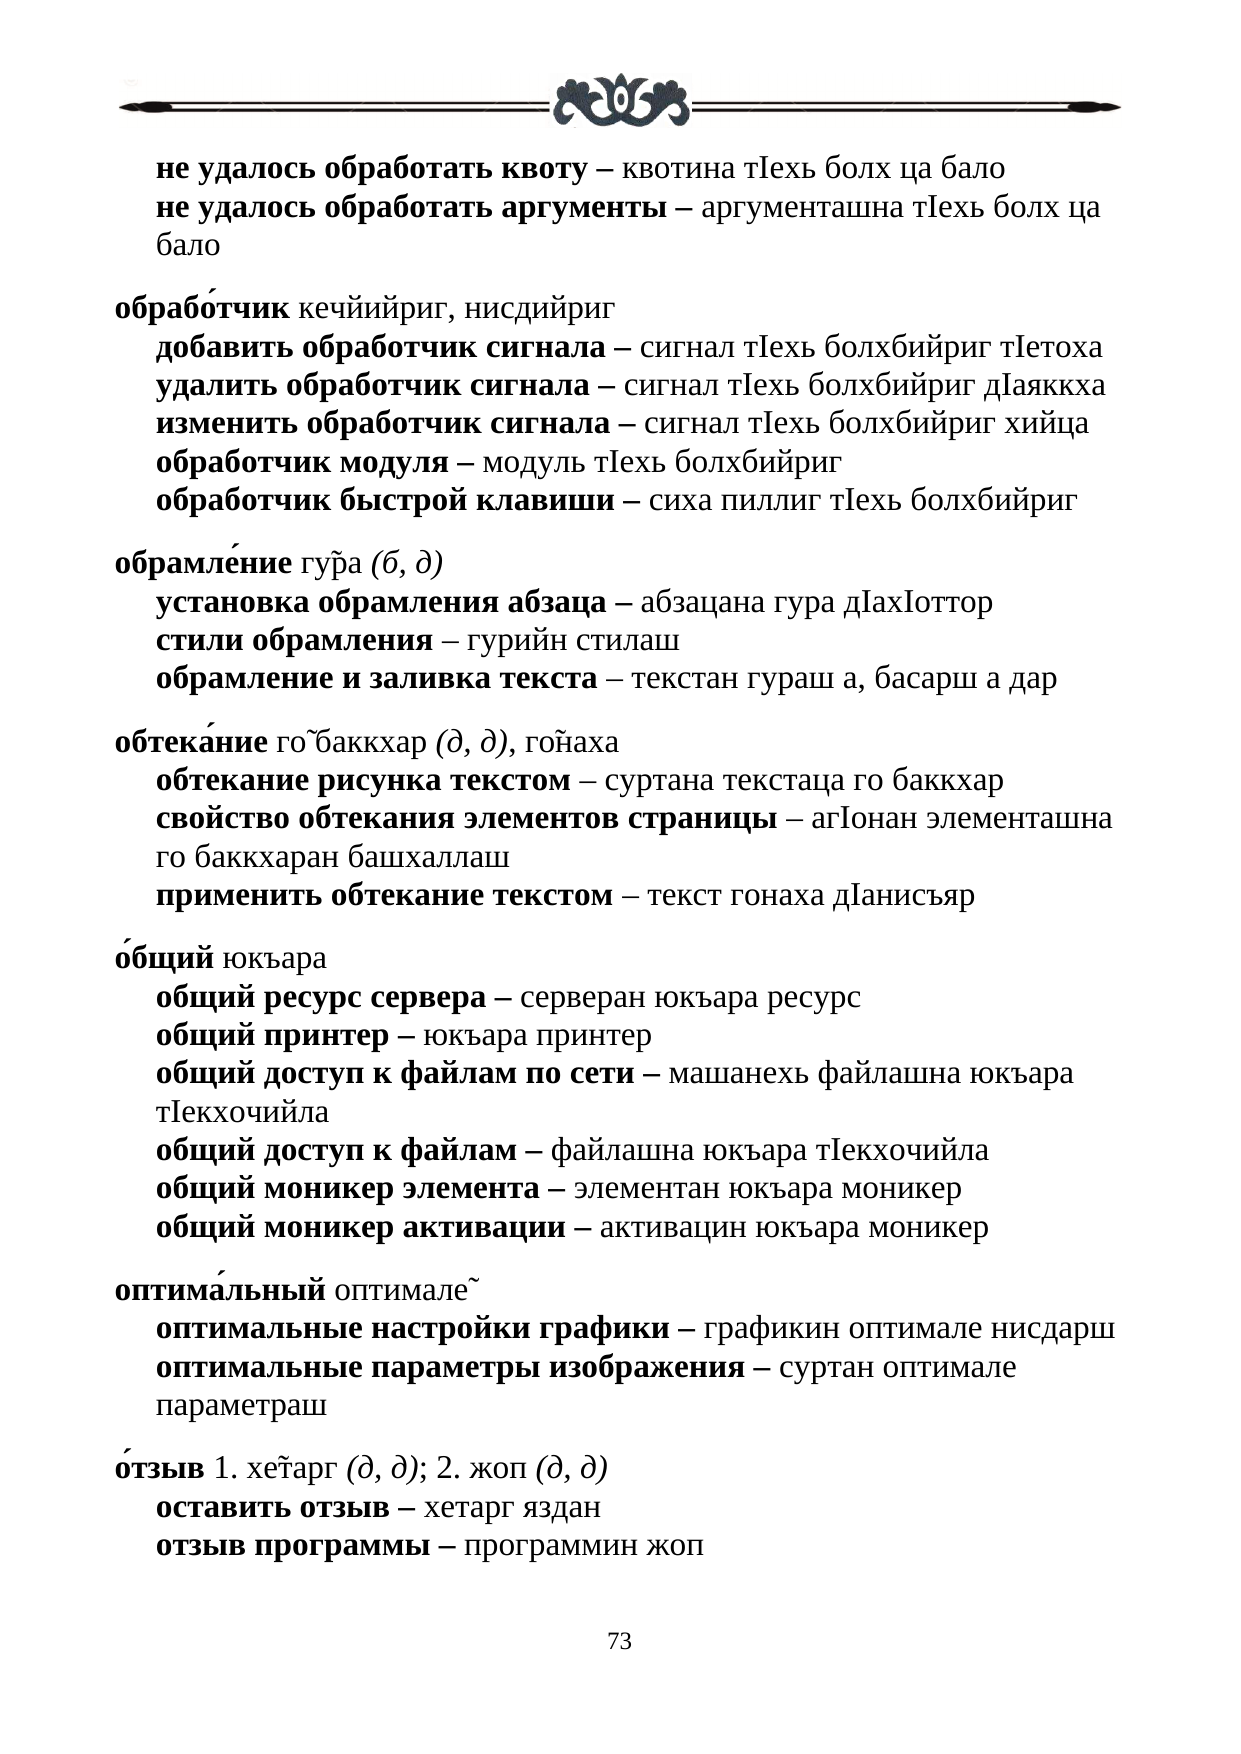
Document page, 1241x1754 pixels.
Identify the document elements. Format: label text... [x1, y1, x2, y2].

text обрабо́тчик кечйийриг, нисдийриг добавить обработчик сигнала – сигнал тIехь болхбийриг тIетоха удалить обработчик сигнала – сигнал тIехь болхбийриг дIаяккха изменить обработчик сигнала – сигнал тIехь болхбийриг хийца обработчик модуля – модуль тIехь болхбийриг обработчик быстрой клавиши – сиха пиллиг тIехь болхбийриг [114, 288, 1122, 518]
text о́бщий юкъара общий ресурс сервера – серверан юкъара ресурс общий принтер – юкъара принтер общий доступ к файлам по сети – машанехь файлашна юкъара тIекхочийла общий доступ к файлам – файлашна юкъара тIекхочийла общий моникер элемента – элементан юкъара моникер общий моникер активации – активацин юкъара моникер [114, 938, 1122, 1244]
text о́тзыв 1. хе̃тарг (д, д); 2. жоп (д, д) оставить отзыв – хетарг яздан отзыв программы – программин жоп [114, 1448, 1122, 1563]
text не удалось обработать квоту – квотина тIехь болх ца бало не удалось обработать аргументы – аргументашна тIехь болх ца бало [114, 148, 1122, 263]
text оптима́льный оптимале̃ оптимальные настройки графики – графикин оптимале нисдарш оптимальные параметры изображения – суртан оптимале параметраш [114, 1269, 1122, 1423]
text обрамле́ние гу̃ра (б, д) установка обрамления абзаца – абзацана гура дІахІоттор стили обрамления – гурийн стилаш обрамление и заливка текста – текстан гураш а, басарш а дар [114, 543, 1122, 696]
text обтека́ние го̃ баккхар (д, д), го̃наха обтекание рисунка текстом – суртана текстаца го баккхар свойство обтекания элементов страницы – агІонан элементашна го баккхаран башхаллаш применить обтекание текстом – текст гонаха дІанисъяр [114, 721, 1122, 913]
